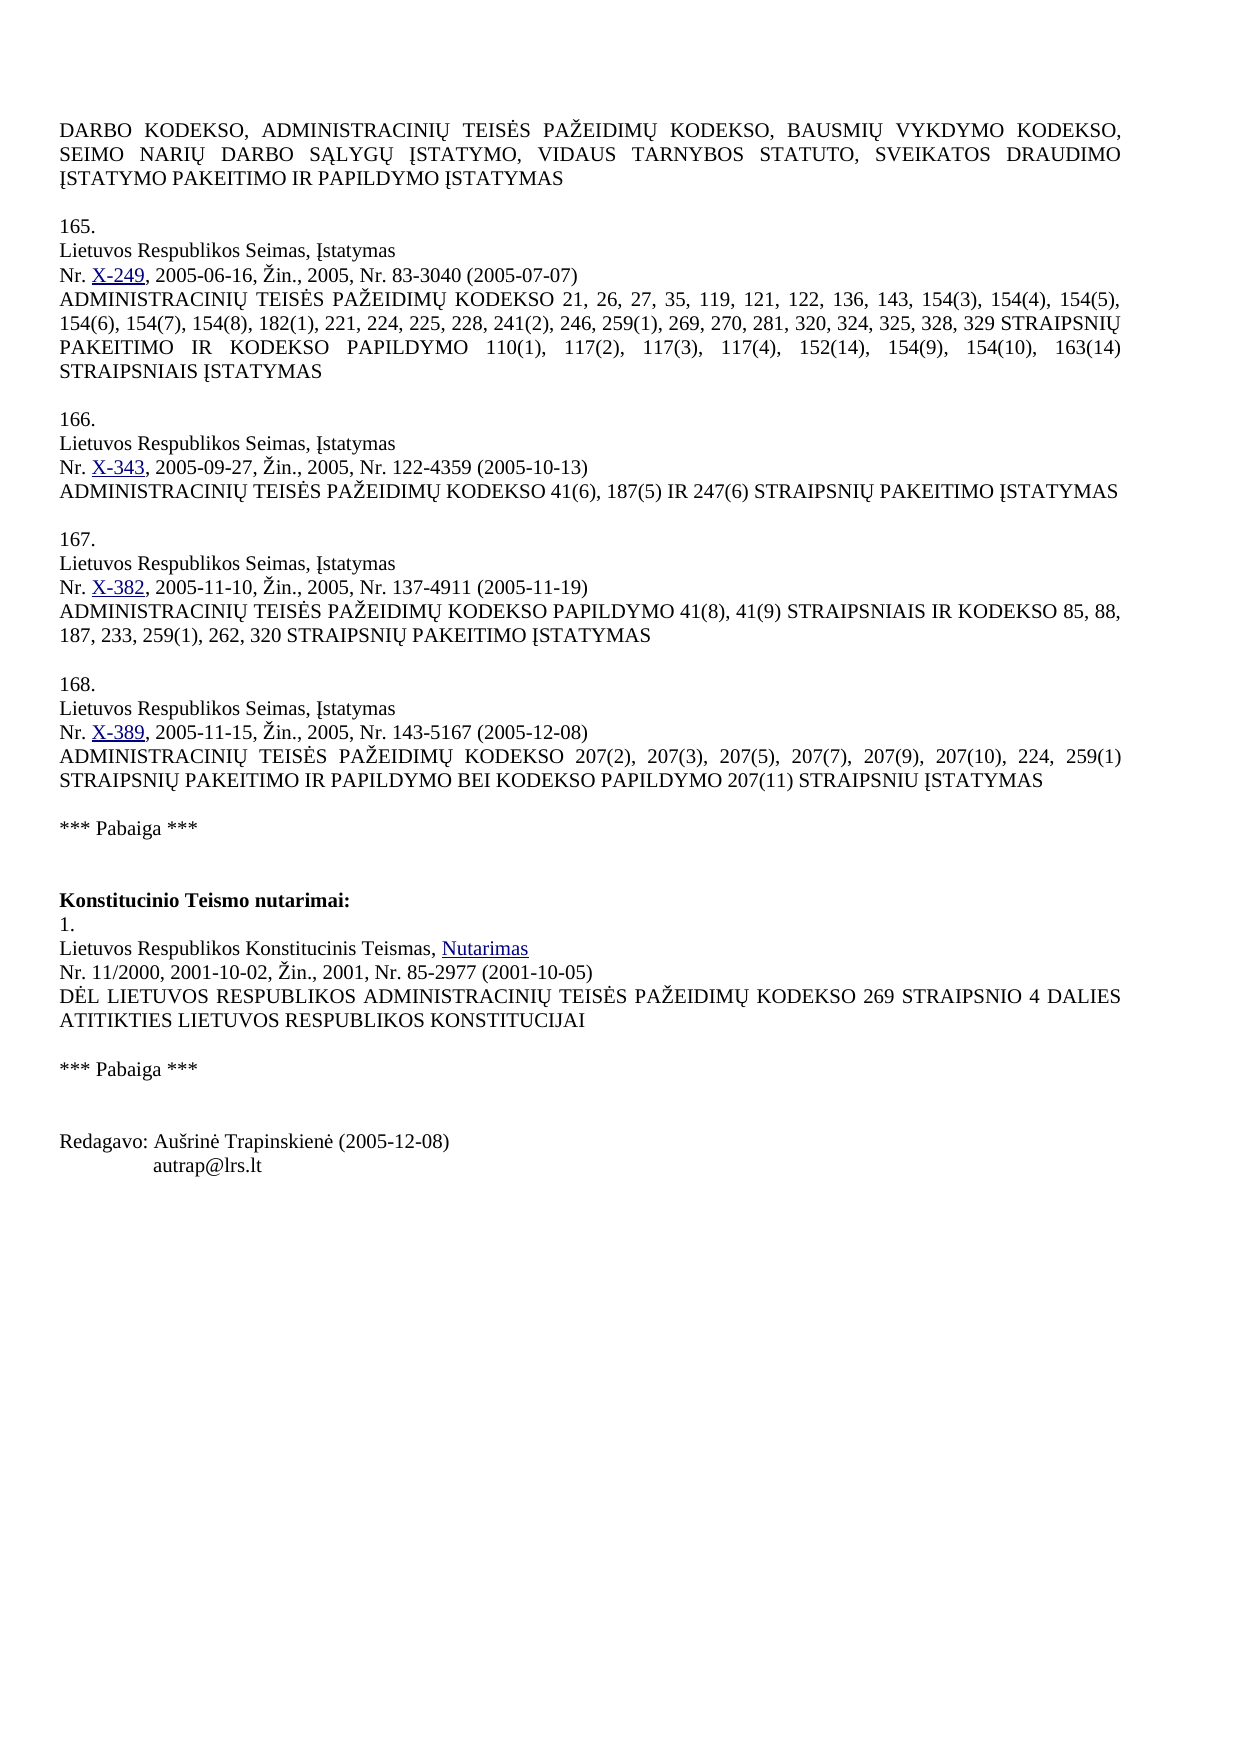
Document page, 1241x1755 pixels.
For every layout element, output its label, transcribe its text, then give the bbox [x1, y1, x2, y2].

text 167. [59, 527, 1122, 551]
text 168. [59, 672, 1122, 696]
text Nr. X-249, 2005-06-16, Žin., 2005, Nr. 83-3040 (2005-07-07) [59, 262, 1122, 287]
text Lietuvos Respublikos Seimas, Įstatymas [59, 238, 1122, 262]
text Redagavo: Aušrinė Trapinskienė (2005-12-08) [59, 1129, 1122, 1153]
text Lietuvos Respublikos Seimas, Įstatymas [59, 551, 1122, 575]
text Lietuvos Respublikos Seimas, Įstatymas [59, 431, 1122, 455]
text Nr. X-382, 2005-11-10, Žin., 2005, Nr. 137-4911 (2005-11-19) [59, 575, 1122, 599]
text 1. [59, 912, 1122, 936]
text 165. [59, 214, 1122, 238]
text 166. [59, 407, 1122, 431]
text Nr. 11/2000, 2001-10-02, Žin., 2001, Nr. 85-2977 (2001-10-05) [59, 960, 1122, 984]
text ADMINISTRACINIŲ TEISĖS PAŽEIDIMŲ KODEKSO 207(2), 207(3), 207(5), 207(7), 207(9), 207(10), 224, 259(1) STRAIPSNIŲ PAKEITIMO IR PAPILDYMO BEI KODEKSO PAPILDYMO 207(11) STRAIPSNIU ĮSTATYMAS [59, 744, 1122, 792]
text Konstitucinio Teismo nutarimai: [59, 888, 1122, 912]
text Lietuvos Respublikos Seimas, Įstatymas [59, 696, 1122, 720]
text *** Pabaiga *** [59, 1057, 1122, 1081]
text *** Pabaiga *** [59, 816, 1122, 840]
text Lietuvos Respublikos Konstitucinis Teismas, Nutarimas [59, 936, 1122, 960]
text Nr. X-389, 2005-11-15, Žin., 2005, Nr. 143-5167 (2005-12-08) [59, 720, 1122, 744]
text ADMINISTRACINIŲ TEISĖS PAŽEIDIMŲ KODEKSO 41(6), 187(5) IR 247(6) STRAIPSNIŲ PAKEITIMO ĮSTATYMAS [59, 479, 1122, 503]
text autrap@lrs.lt [59, 1153, 1122, 1177]
text DARBO KODEKSO, ADMINISTRACINIŲ TEISĖS PAŽEIDIMŲ KODEKSO, BAUSMIŲ VYKDYMO KODEKSO, SEIMO NARIŲ DARBO SĄLYGŲ ĮSTATYMO, VIDAUS TARNYBOS STATUTO, SVEIKATOS DRAUDIMO ĮSTATYMO PAKEITIMO IR PAPILDYMO ĮSTATYMAS [59, 118, 1122, 190]
text ADMINISTRACINIŲ TEISĖS PAŽEIDIMŲ KODEKSO 21, 26, 27, 35, 119, 121, 122, 136, 143, 154(3), 154(4), 154(5), 154(6), 154(7), 154(8), 182(1), 221, 224, 225, 228, 241(2), 246, 259(1), 269, 270, 281, 320, 324, 325, 328, 329 STRAIPSNIŲ PAKEITIMO IR KODEKSO PAPILDYMO 110(1), 117(2), 117(3), 117(4), 152(14), 154(9), 154(10), 163(14) STRAIPSNIAIS ĮSTATYMAS [59, 287, 1122, 383]
text ADMINISTRACINIŲ TEISĖS PAŽEIDIMŲ KODEKSO PAPILDYMO 41(8), 41(9) STRAIPSNIAIS IR KODEKSO 85, 88, 187, 233, 259(1), 262, 320 STRAIPSNIŲ PAKEITIMO ĮSTATYMAS [59, 599, 1122, 647]
text DĖL LIETUVOS RESPUBLIKOS ADMINISTRACINIŲ TEISĖS PAŽEIDIMŲ KODEKSO 269 STRAIPSNIO 4 DALIES ATITIKTIES LIETUVOS RESPUBLIKOS KONSTITUCIJAI [59, 984, 1122, 1032]
text Nr. X-343, 2005-09-27, Žin., 2005, Nr. 122-4359 (2005-10-13) [59, 455, 1122, 479]
